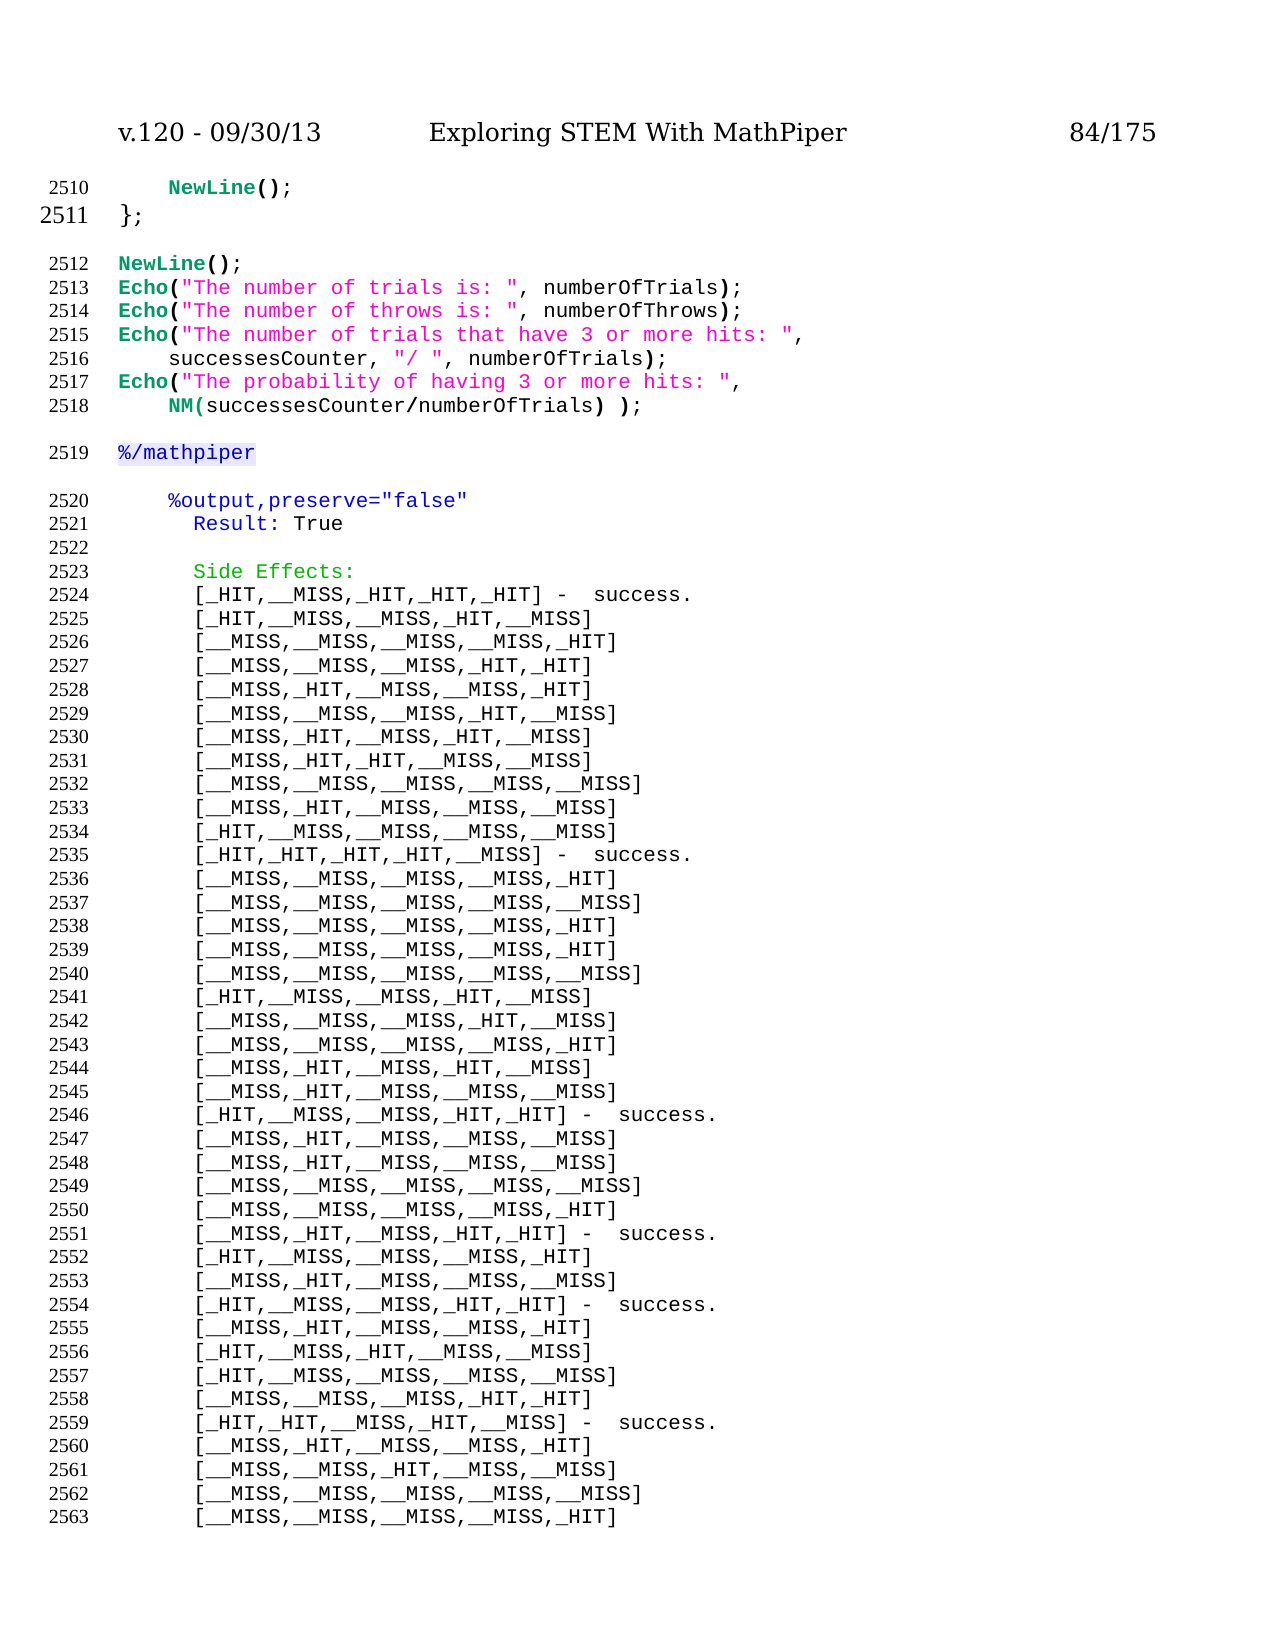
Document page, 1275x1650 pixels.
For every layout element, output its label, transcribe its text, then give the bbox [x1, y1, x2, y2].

text [__MISS,__MISS,__MISS,_HIT,_HIT] [118, 655, 1157, 679]
text }; [118, 200, 1157, 229]
text [__MISS,__MISS,__MISS,__MISS,_HIT] [118, 1506, 1157, 1530]
text Result: True [118, 513, 1157, 537]
text [__MISS,__MISS,__MISS,__MISS,__MISS] [118, 773, 1157, 797]
text [__MISS,__MISS,__MISS,__MISS,__MISS] [118, 1483, 1157, 1506]
text [_HIT,__MISS,_HIT,__MISS,__MISS] [118, 1341, 1157, 1364]
text [__MISS,__MISS,__MISS,__MISS,_HIT] [118, 632, 1157, 655]
text [__MISS,_HIT,__MISS,_HIT,_HIT] - success. [118, 1223, 1157, 1246]
text [__MISS,_HIT,__MISS,__MISS,_HIT] [118, 1436, 1157, 1459]
text [__MISS,_HIT,__MISS,_HIT,__MISS] [118, 1057, 1157, 1081]
text %/mathpiper [118, 442, 1157, 466]
text Echo("The number of trials is: ", numberOfTrials); [118, 277, 1157, 301]
text [_HIT,__MISS,__MISS,_HIT,__MISS] [118, 986, 1157, 1010]
text [_HIT,__MISS,__MISS,_HIT,_HIT] - success. [118, 1104, 1157, 1128]
text [__MISS,_HIT,__MISS,__MISS,__MISS] [118, 797, 1157, 821]
text [_HIT,__MISS,__MISS,_HIT,__MISS] [118, 608, 1157, 632]
text [__MISS,__MISS,__MISS,_HIT,__MISS] [118, 702, 1157, 726]
text Side Effects: [118, 561, 1157, 584]
text [__MISS,_HIT,_HIT,__MISS,__MISS] [118, 750, 1157, 773]
text Echo("The number of trials that have 3 or more hits: ", [118, 324, 1157, 348]
text [_HIT,__MISS,__MISS,__MISS,__MISS] [118, 1364, 1157, 1388]
text NewLine(); [118, 177, 1157, 200]
text successesCounter, "/ ", numberOfTrials); [118, 348, 1157, 371]
text [__MISS,_HIT,__MISS,__MISS,__MISS] [118, 1152, 1157, 1175]
text [__MISS,__MISS,__MISS,__MISS,_HIT] [118, 939, 1157, 963]
text [_HIT,__MISS,__MISS,__MISS,__MISS] [118, 821, 1157, 844]
text [__MISS,_HIT,__MISS,__MISS,__MISS] [118, 1128, 1157, 1152]
text [_HIT,__MISS,__MISS,_HIT,_HIT] - success. [118, 1294, 1157, 1317]
text [__MISS,__MISS,__MISS,__MISS,__MISS] [118, 963, 1157, 986]
text [_HIT,_HIT,__MISS,_HIT,__MISS] - success. [118, 1412, 1157, 1436]
text [__MISS,__MISS,__MISS,__MISS,_HIT] [118, 1033, 1157, 1057]
text [__MISS,_HIT,__MISS,_HIT,__MISS] [118, 726, 1157, 750]
text [__MISS,__MISS,__MISS,_HIT,_HIT] [118, 1388, 1157, 1412]
text [__MISS,__MISS,__MISS,__MISS,_HIT] [118, 868, 1157, 892]
text %output,preserve="false" [118, 490, 1157, 513]
text [__MISS,__MISS,__MISS,__MISS,__MISS] [118, 1175, 1157, 1199]
text [__MISS,_HIT,__MISS,__MISS,__MISS] [118, 1270, 1157, 1294]
text [__MISS,__MISS,__MISS,__MISS,_HIT] [118, 915, 1157, 939]
text [_HIT,__MISS,_HIT,_HIT,_HIT] - success. [118, 584, 1157, 608]
text [_HIT,__MISS,__MISS,__MISS,_HIT] [118, 1246, 1157, 1270]
text [__MISS,__MISS,_HIT,__MISS,__MISS] [118, 1459, 1157, 1483]
text [__MISS,__MISS,__MISS,__MISS,__MISS] [118, 892, 1157, 915]
text [__MISS,_HIT,__MISS,__MISS,_HIT] [118, 679, 1157, 702]
text [__MISS,_HIT,__MISS,__MISS,_HIT] [118, 1317, 1157, 1341]
text [__MISS,__MISS,__MISS,_HIT,__MISS] [118, 1010, 1157, 1033]
text NM(successesCounter/numberOfTrials) ); [118, 395, 1157, 419]
text [_HIT,_HIT,_HIT,_HIT,__MISS] - success. [118, 844, 1157, 868]
text [__MISS,_HIT,__MISS,__MISS,__MISS] [118, 1081, 1157, 1104]
text Echo("The probability of having 3 or more hits: ", [118, 371, 1157, 395]
text NewLine(); [118, 253, 1157, 277]
text [__MISS,__MISS,__MISS,__MISS,_HIT] [118, 1199, 1157, 1223]
text Echo("The number of throws is: ", numberOfThrows); [118, 301, 1157, 324]
